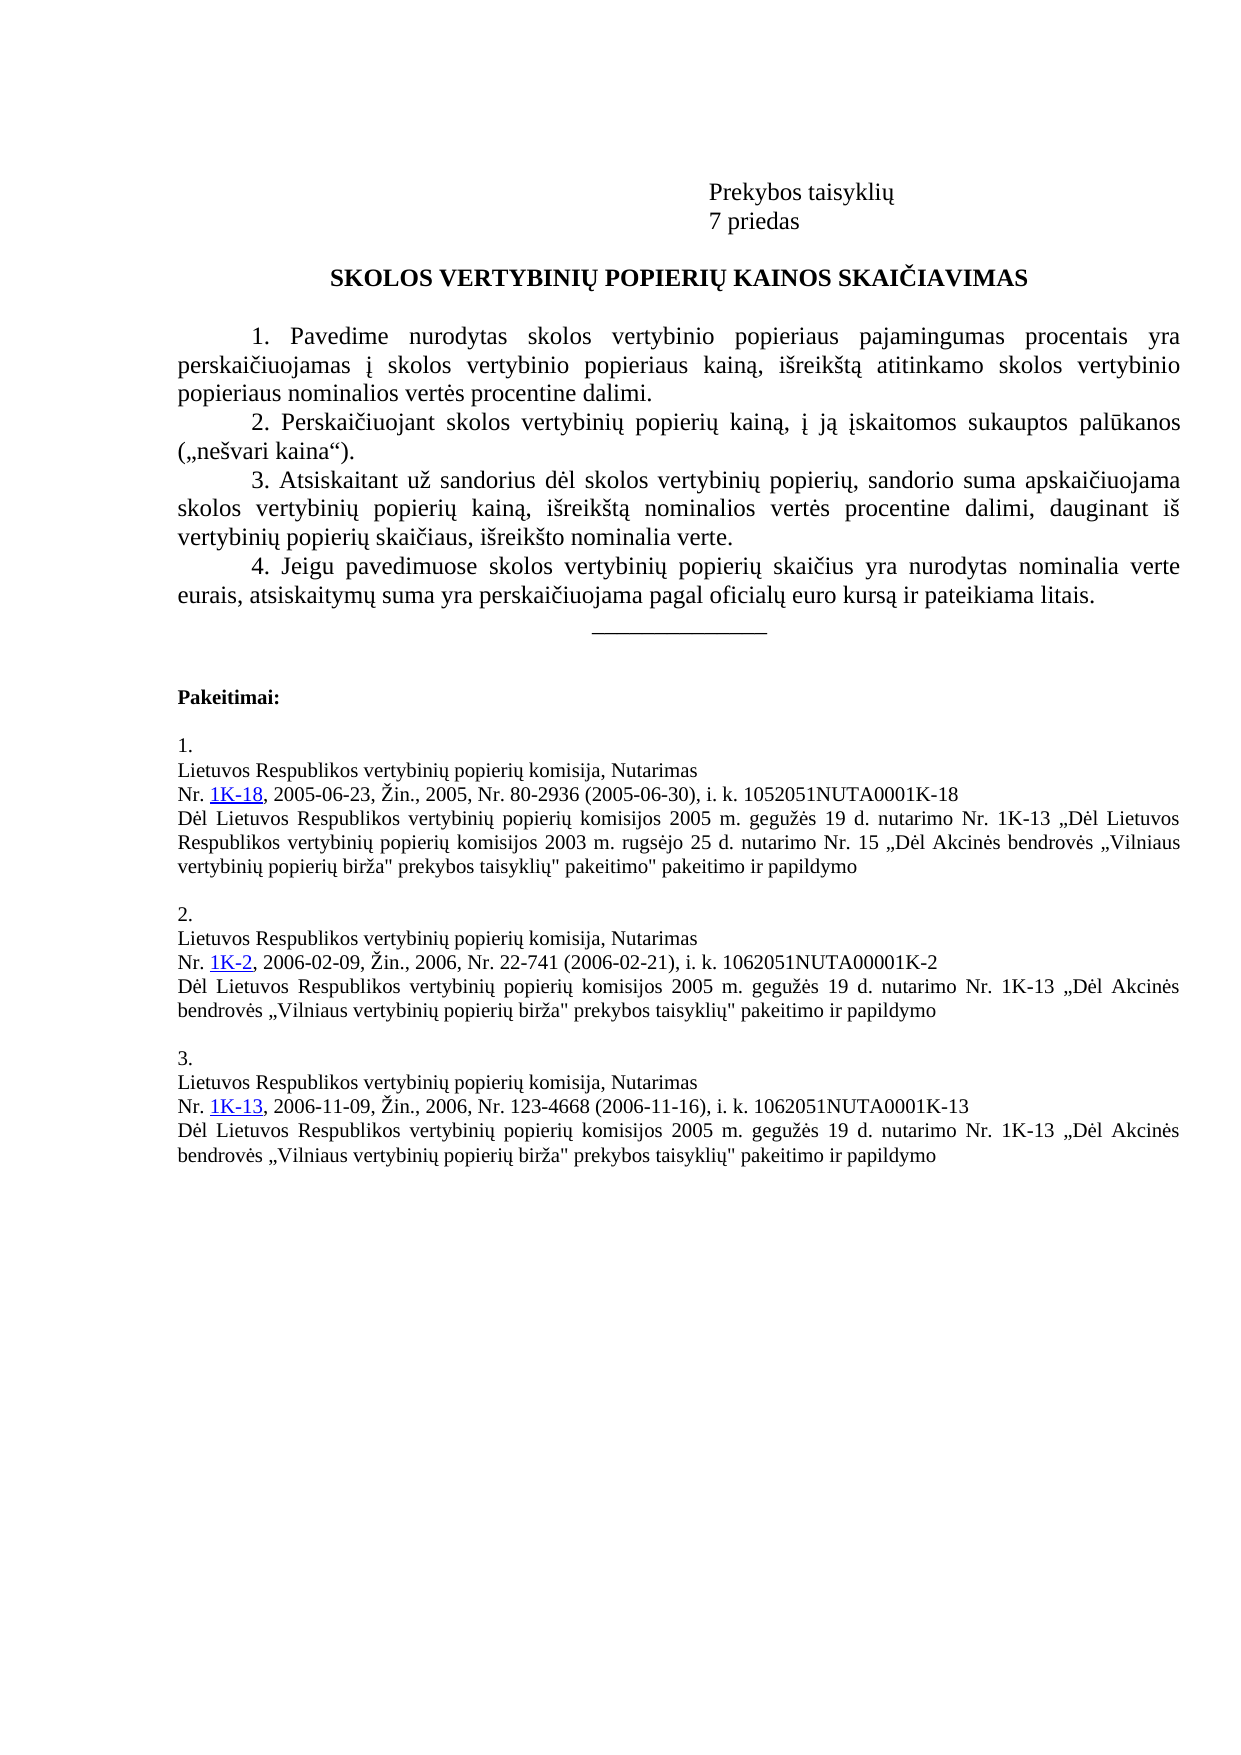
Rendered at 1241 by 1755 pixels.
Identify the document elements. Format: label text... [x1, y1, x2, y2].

text 2. Perskaičiuojant skolos vertybinių popierių kainą, į ją įskaitomos sukauptos palūkanos („nešvari kaina“). [177, 407, 1181, 465]
text 3. [177, 1046, 1181, 1070]
text Dėl Lietuvos Respublikos vertybinių popierių komisijos 2005 m. gegužės 19 d. nutarimo Nr. 1K-13 „Dėl Lietuvos Respublikos vertybinių popierių komisijos 2003 m. rugsėjo 25 d. nutarimo Nr. 15 „Dėl Akcinės bendrovės „Vilniaus vertybinių popierių birža" prekybos taisyklių" pakeitimo" pakeitimo ir papildymo [177, 806, 1181, 878]
text SKOLOS VERTYBINIŲ POPIERIŲ KAINOS SKAIČIAVIMAS [177, 263, 1181, 292]
text Dėl Lietuvos Respublikos vertybinių popierių komisijos 2005 m. gegužės 19 d. nutarimo Nr. 1K-13 „Dėl Akcinės bendrovės „Vilniaus vertybinių popierių birža" prekybos taisyklių" pakeitimo ir papildymo [177, 1118, 1181, 1167]
text 7 priedas [177, 206, 1181, 235]
text 3. Atsiskaitant už sandorius dėl skolos vertybinių popierių, sandorio suma apskaičiuojama skolos vertybinių popierių kainą, išreikštą nominalios vertės procentine dalimi, dauginant iš vertybinių popierių skaičiaus, išreikšto nominalia verte. [177, 465, 1181, 551]
text Lietuvos Respublikos vertybinių popierių komisija, Nutarimas [177, 1070, 1181, 1094]
text 1. Pavedime nurodytas skolos vertybinio popieriaus pajamingumas procentais yra perskaičiuojamas į skolos vertybinio popieriaus kainą, išreikštą atitinkamo skolos vertybinio popieriaus nominalios vertės procentine dalimi. [177, 321, 1181, 407]
text Prekybos taisyklių [177, 177, 1181, 206]
text 4. Jeigu pavedimuose skolos vertybinių popierių skaičius yra nurodytas nominalia verte eurais, atsiskaitymų suma yra perskaičiuojama pagal oficialų euro kursą ir pateikiama litais. [177, 551, 1181, 608]
text Nr. 1K-13, 2006-11-09, Žin., 2006, Nr. 123-4668 (2006-11-16), i. k. 1062051NUTA0001K-13 [177, 1094, 1181, 1118]
text Dėl Lietuvos Respublikos vertybinių popierių komisijos 2005 m. gegužės 19 d. nutarimo Nr. 1K-13 „Dėl Akcinės bendrovės „Vilniaus vertybinių popierių birža" prekybos taisyklių" pakeitimo ir papildymo [177, 974, 1181, 1022]
text 2. [177, 902, 1181, 926]
text 1. [177, 733, 1181, 757]
text ______________ [177, 608, 1181, 637]
text Lietuvos Respublikos vertybinių popierių komisija, Nutarimas [177, 926, 1181, 950]
text Lietuvos Respublikos vertybinių popierių komisija, Nutarimas [177, 757, 1181, 782]
text Nr. 1K-18, 2005-06-23, Žin., 2005, Nr. 80-2936 (2005-06-30), i. k. 1052051NUTA0001K-18 [177, 782, 1181, 806]
text Pakeitimai: [177, 685, 1181, 709]
text Nr. 1K-2, 2006-02-09, Žin., 2006, Nr. 22-741 (2006-02-21), i. k. 1062051NUTA00001K-2 [177, 950, 1181, 974]
